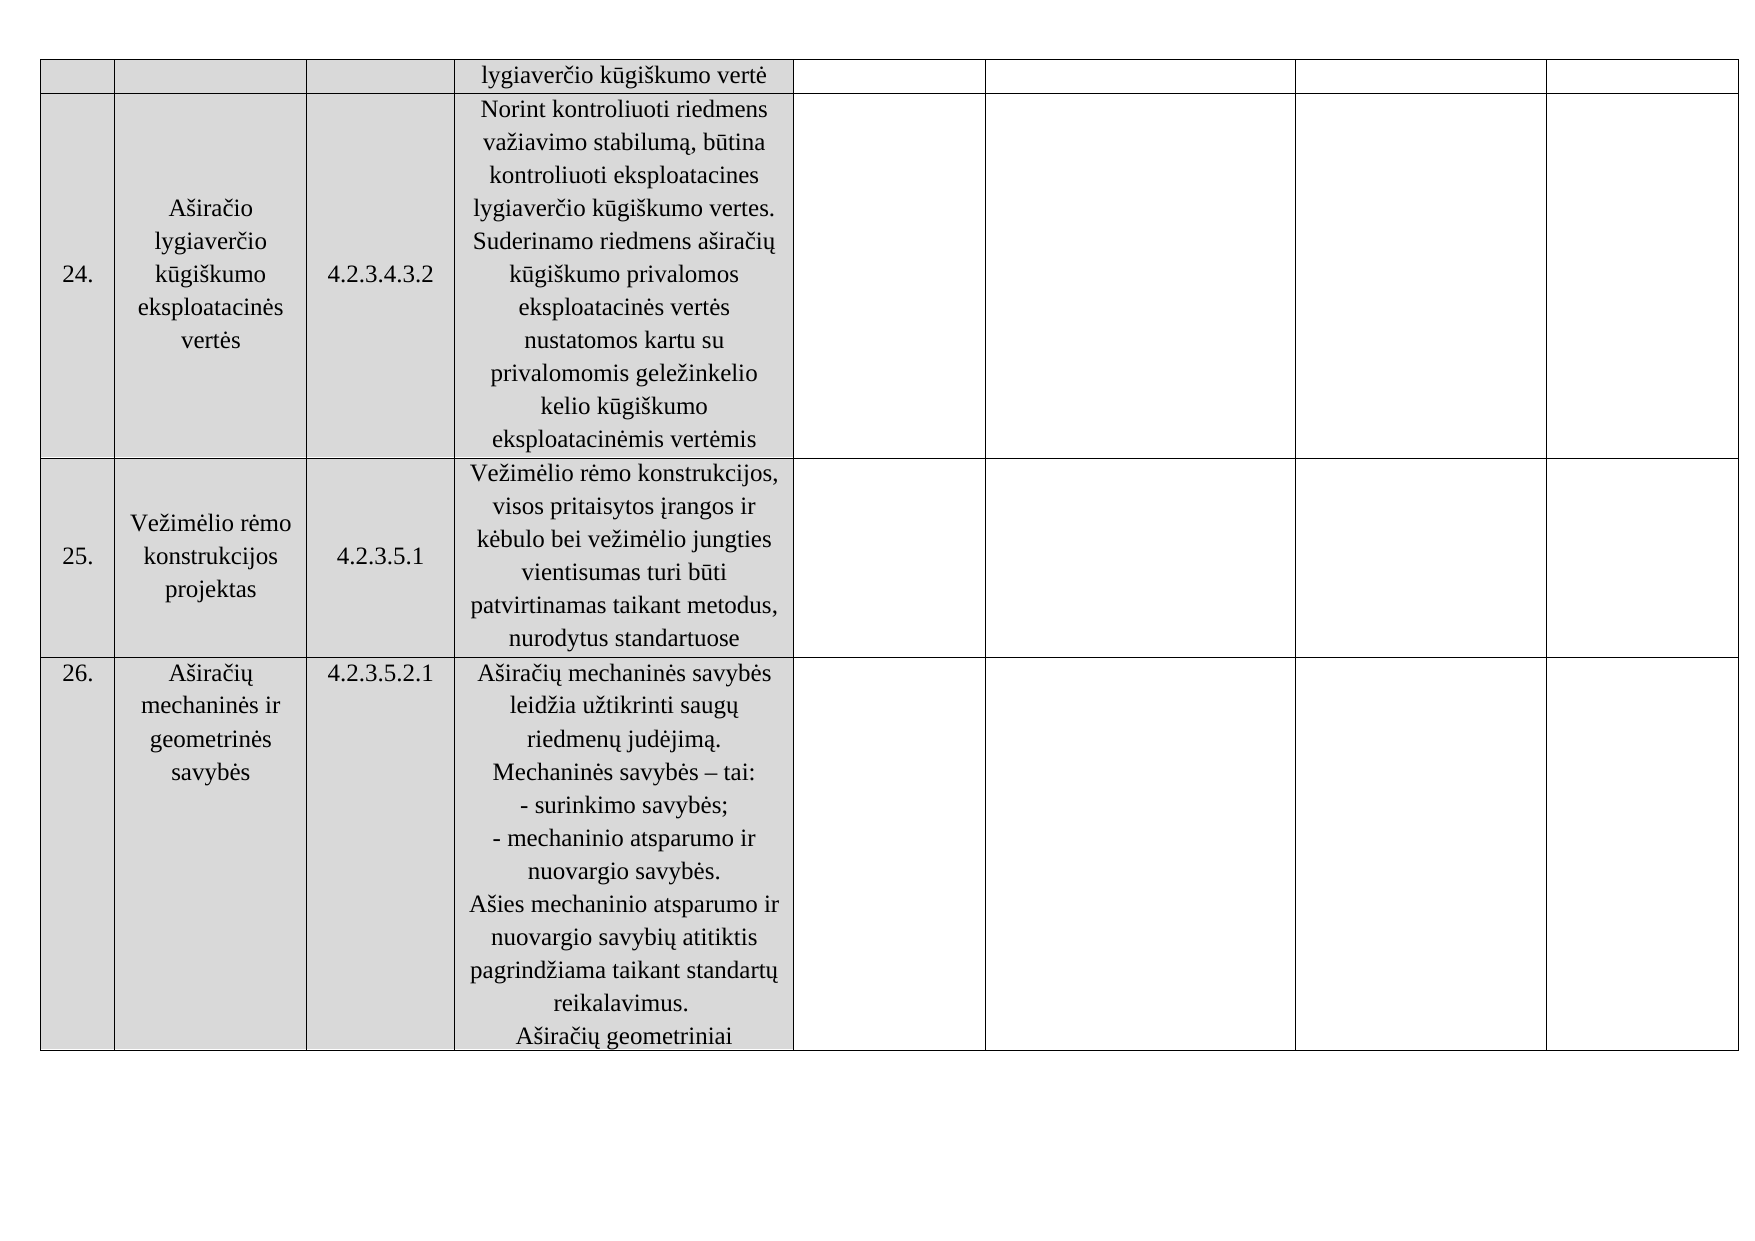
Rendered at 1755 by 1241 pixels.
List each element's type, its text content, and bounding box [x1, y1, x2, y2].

table_cell [41, 60, 114, 93]
table_cell [1547, 60, 1738, 93]
table_cell [1296, 658, 1546, 1049]
table_cell Vežimėlio rėmo konstrukcijos projektas [115, 459, 306, 657]
table_cell [1547, 459, 1738, 657]
table_cell 4.2.3.5.2.1 [307, 658, 454, 1049]
table_cell 24. [41, 94, 114, 457]
table_cell 26. [41, 658, 114, 1049]
table_cell [794, 459, 985, 657]
table_cell Aširačio lygiaverčio kūgiškumo eksploatacinės vertės [115, 94, 306, 457]
table_cell [115, 60, 306, 93]
table_cell [986, 459, 1295, 657]
table_cell [1296, 459, 1546, 657]
table_cell [794, 94, 985, 457]
table_cell 4.2.3.5.1 [307, 459, 454, 657]
table_cell [794, 60, 985, 93]
table_cell Aširačių mechaninės ir geometrinės savybės [115, 658, 306, 1049]
table_cell Aširačių mechaninės savybės leidžia užtikrinti saugų riedmenų judėjimą. Mechaninės savybės – tai: - surinkimo savybės; - mechaninio atsparumo ir nuovargio savybės. Ašies mechaninio atsparumo ir nuovargio savybių atitiktis pagrindžiama taikant standartų reikalavimus. Aširačių geometriniai [455, 658, 793, 1049]
table_cell lygiaverčio kūgiškumo vertė [455, 60, 793, 93]
table_cell [307, 60, 454, 93]
table_cell [794, 658, 985, 1049]
table_cell 25. [41, 459, 114, 657]
table_cell [1547, 94, 1738, 457]
table_cell [986, 94, 1295, 457]
table_cell Norint kontroliuoti riedmens važiavimo stabilumą, būtina kontroliuoti eksploatacines lygiaverčio kūgiškumo vertes. Suderinamo riedmens aširačių kūgiškumo privalomos eksploatacinės vertės nustatomos kartu su privalomomis geležinkelio kelio kūgiškumo eksploatacinėmis vertėmis [455, 94, 793, 457]
table_cell [986, 60, 1295, 93]
table_cell Vežimėlio rėmo konstrukcijos, visos pritaisytos įrangos ir kėbulo bei vežimėlio jungties vientisumas turi būti patvirtinamas taikant metodus, nurodytus standartuose [455, 459, 793, 657]
table_cell [1296, 94, 1546, 457]
table_cell [986, 658, 1295, 1049]
table_cell 4.2.3.4.3.2 [307, 94, 454, 457]
table_cell [1296, 60, 1546, 93]
table_cell [1547, 658, 1738, 1049]
